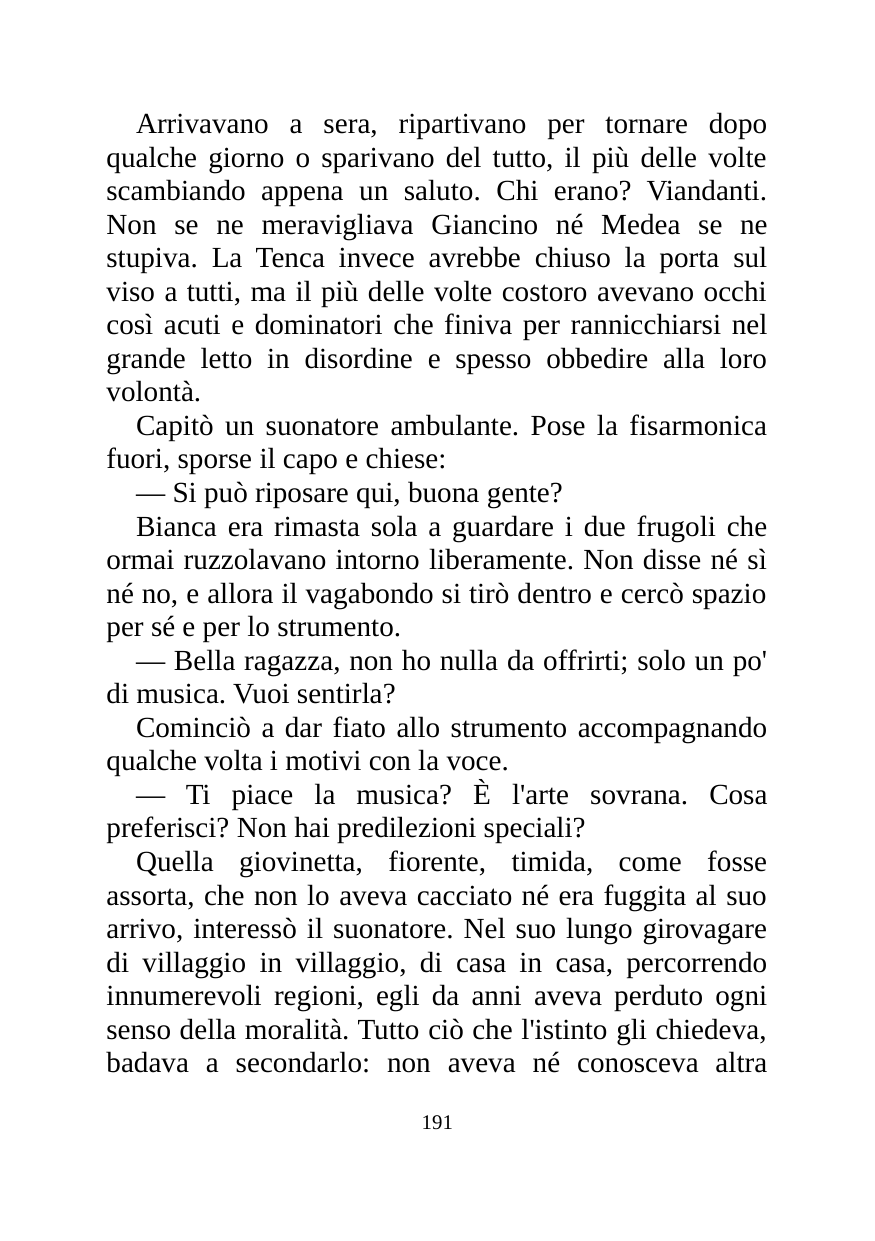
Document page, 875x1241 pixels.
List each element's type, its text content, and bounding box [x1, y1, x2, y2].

text — Si può riposare qui, buona gente? [106, 475, 768, 509]
text — Ti piace la musica? È l'arte sovrana. Cosa preferisci? Non hai predilezioni speciali? [106, 777, 768, 844]
text Quella giovinetta, fiorente, timida, come fosse assorta, che non lo aveva cacciato né era fuggita al suo arrivo, interessò il suonatore. Nel suo lungo girovagare di villaggio in villaggio, di casa in casa, percorrendo innumerevoli regioni, egli da anni aveva perduto ogni senso della moralità. Tutto ciò che l'istinto gli chiedeva, badava a secondarlo: non aveva né conosceva altra [106, 844, 768, 1079]
text Cominciò a dar fiato allo strumento accompagnando qualche volta i motivi con la voce. [106, 710, 768, 777]
text — Bella ragazza, non ho nulla da offrirti; solo un po' di musica. Vuoi sentirla? [106, 643, 768, 710]
text Bianca era rimasta sola a guardare i due frugoli che ormai ruzzolavano intorno liberamente. Non disse né sì né no, e allora il vagabondo si tirò dentro e cercò spazio per sé e per lo strumento. [106, 509, 768, 643]
text Arrivavano a sera, ripartivano per tornare dopo qualche giorno o sparivano del tutto, il più delle volte scambiando appena un saluto. Chi erano? Viandanti. Non se ne meravigliava Giancino né Medea se ne stupiva. La Tenca invece avrebbe chiuso la porta sul viso a tutti, ma il più delle volte costoro avevano occhi così acuti e dominatori che finiva per rannicchiarsi nel grande letto in disordine e spesso obbedire alla loro volontà. [106, 106, 768, 408]
text Capitò un suonatore ambulante. Pose la fisarmonica fuori, sporse il capo e chiese: [106, 408, 768, 475]
